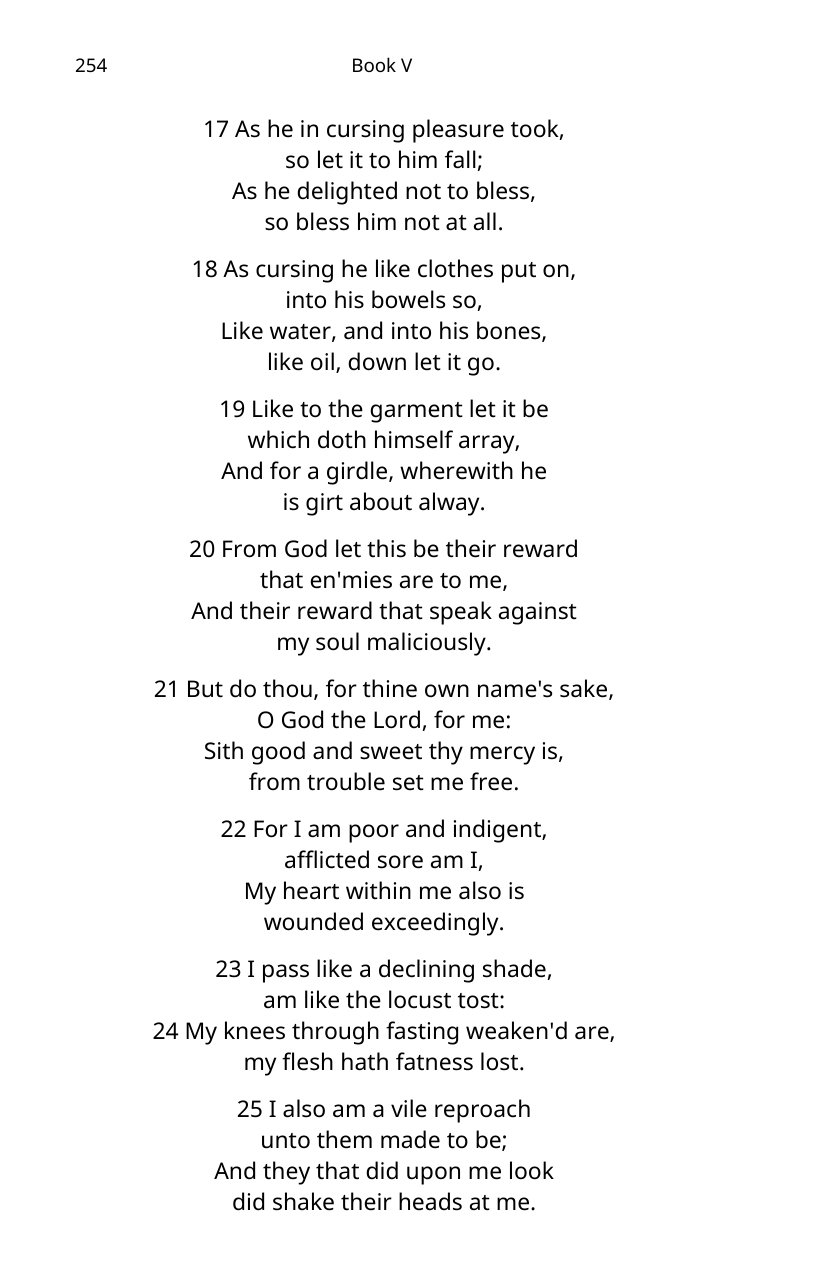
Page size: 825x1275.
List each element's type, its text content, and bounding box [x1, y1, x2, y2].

text 22 For I am poor and indigent, afflicted sore am I, My heart within me also is wounded exceedingly. [75, 812, 693, 937]
text 23 I pass like a declining shade, am like the locust tost: 24 My knees through fasting weaken'd are, my flesh hath fatness lost. [75, 952, 693, 1077]
text 25 I also am a vile reproach unto them made to be; And they that did upon me look did shake their heads at me. [75, 1092, 693, 1217]
text 21 But do thou, for thine own name's sake, O God the Lord, for me: Sith good and sweet thy mercy is, from trouble set me free. [75, 672, 693, 797]
text 18 As cursing he like clothes put on, into his bowels so, Like water, and into his bones, like oil, down let it go. [75, 252, 693, 377]
text 20 From God let this be their reward that en'mies are to me, And their reward that speak against my soul maliciously. [75, 532, 693, 657]
text 17 As he in cursing pleasure took, so let it to him fall; As he delighted not to bless, so bless him not at all. [75, 112, 693, 237]
text 19 Like to the garment let it be which doth himself array, And for a girdle, wherewith he is girt about alway. [75, 392, 693, 517]
